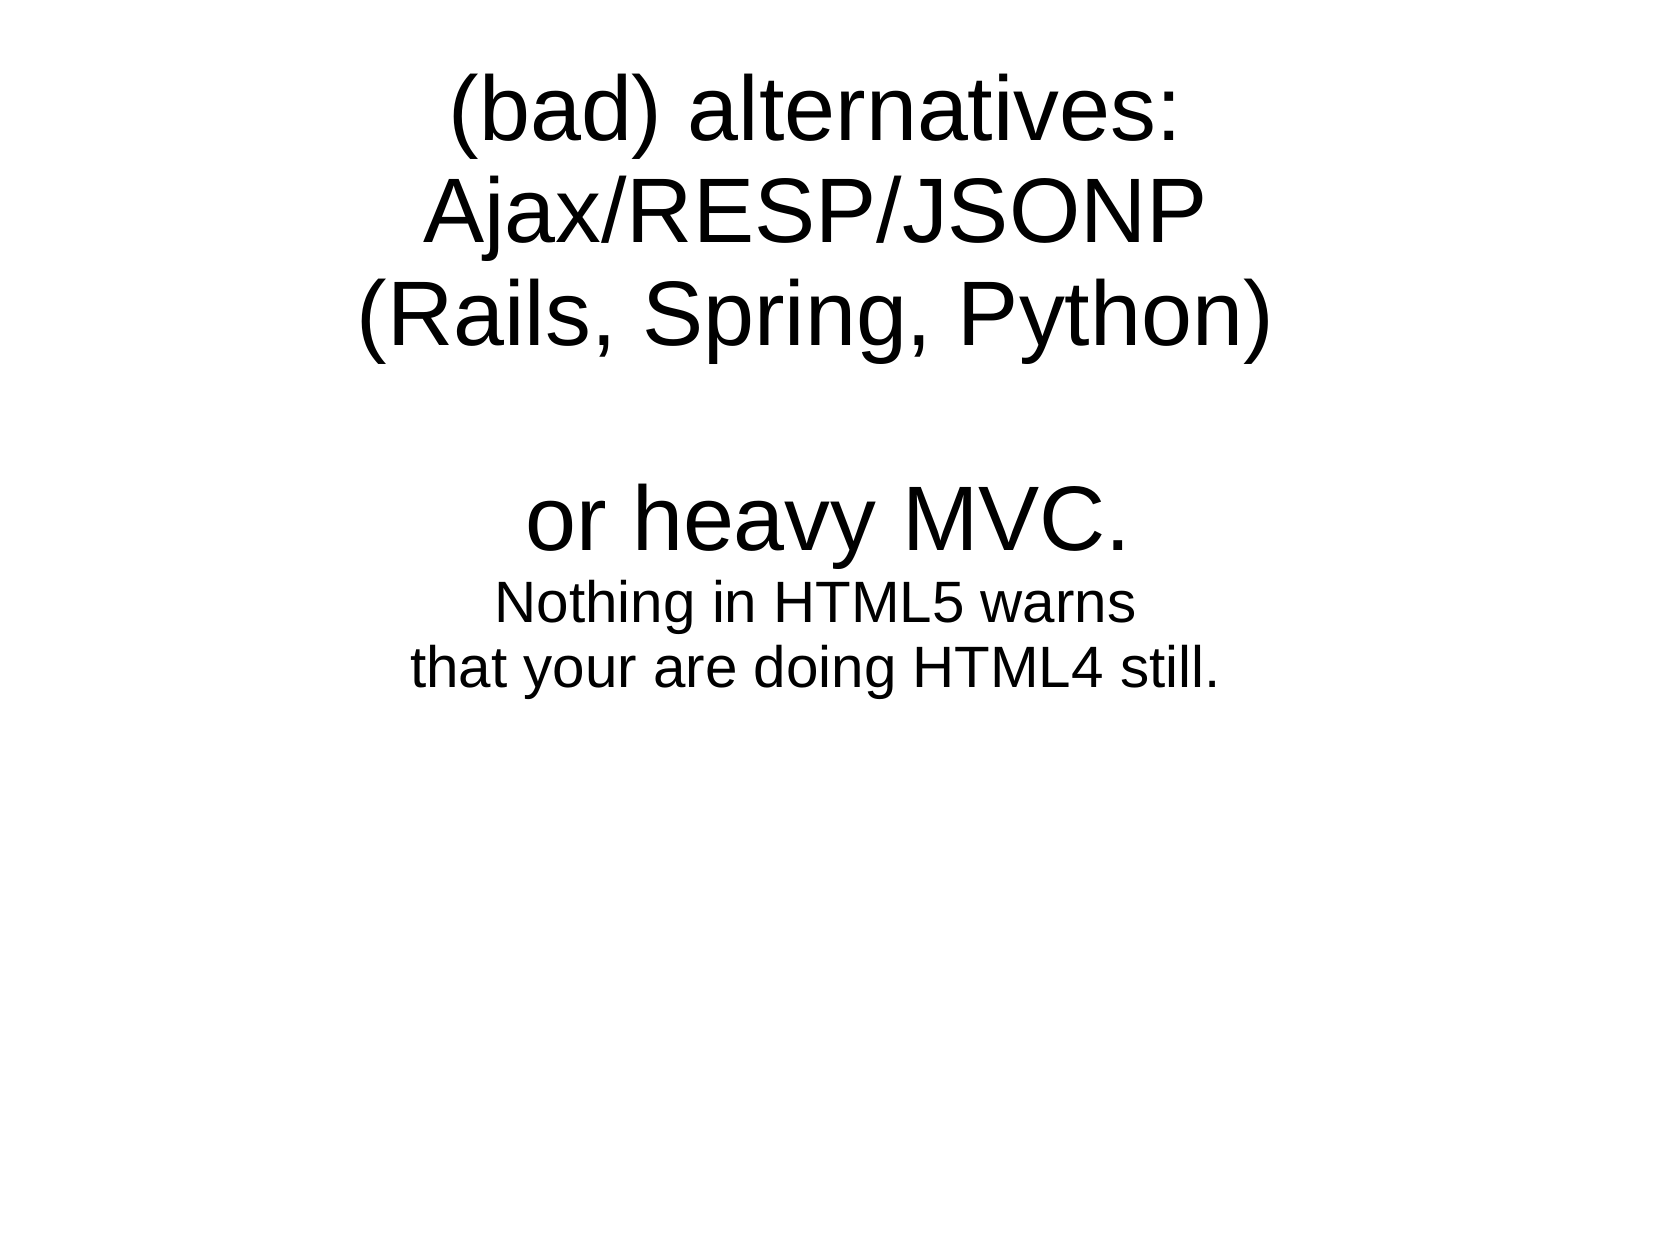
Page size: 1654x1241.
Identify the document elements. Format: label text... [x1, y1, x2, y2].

title (bad) alternatives: Ajax/RESP/JSONP (Rails, Spring, Python) or heavy MVC. Nothing in HTML5 warns that your are doing HTML4 still. [71, 57, 1561, 700]
